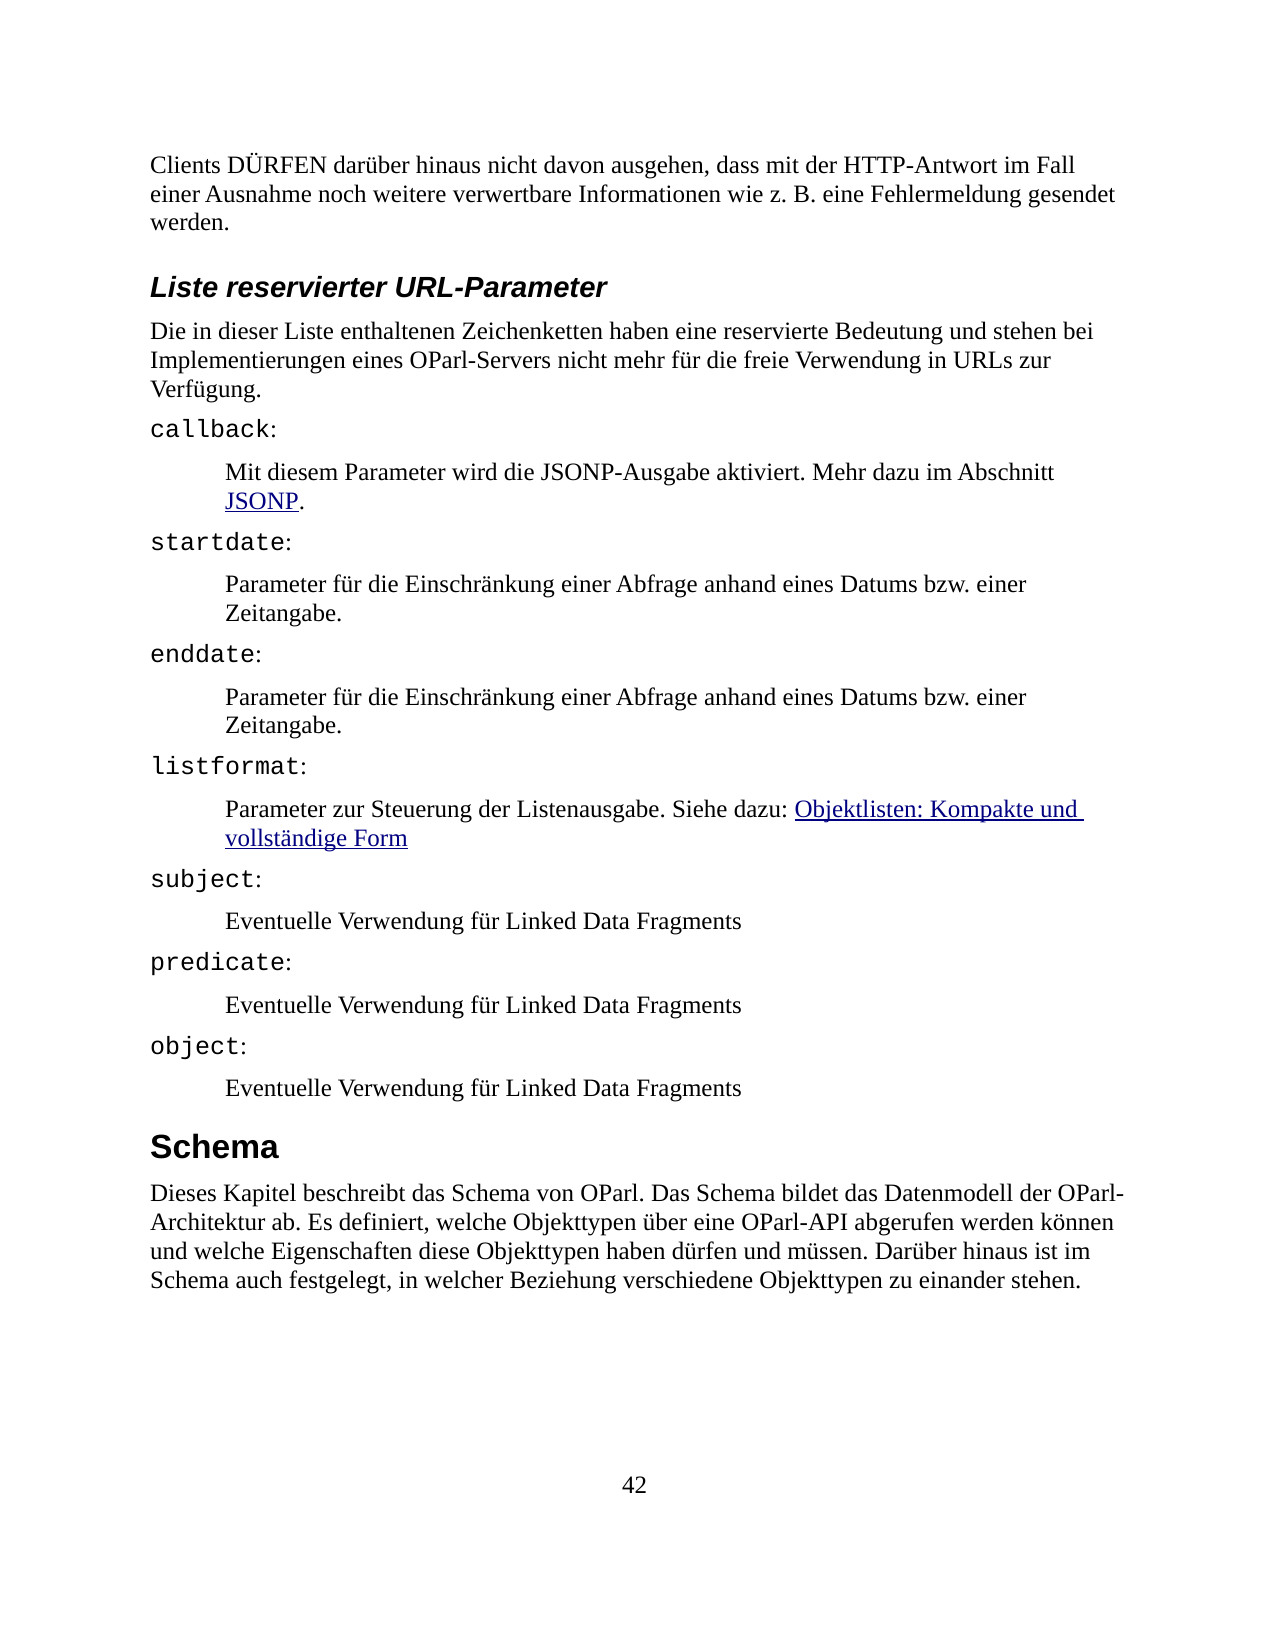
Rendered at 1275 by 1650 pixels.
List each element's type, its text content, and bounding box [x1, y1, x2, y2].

text Die in dieser Liste enthaltenen Zeichenketten haben eine reservierte Bedeutung und stehen bei Implementierungen eines OParl-Servers nicht mehr für die freie Verwendung in URLs zur Verfügung. [150, 316, 1125, 402]
text Parameter zur Steuerung der Listenausgabe. Siehe dazu: Objektlisten: Kompakte und vollständige Form [225, 794, 1125, 852]
text Parameter für die Einschränkung einer Abfrage anhand eines Datums bzw. einer Zeitangabe. [225, 569, 1125, 627]
text Parameter für die Einschränkung einer Abfrage anhand eines Datums bzw. einer Zeitangabe. [225, 682, 1125, 739]
text Clients DÜRFEN darüber hinaus nicht davon ausgehen, dass mit der HTTP-Antwort im Fall einer Ausnahme noch weitere verwertbare Informationen wie z. B. eine Fehlermeldung gesendet werden. [150, 150, 1125, 236]
text object: [150, 1031, 1125, 1062]
text Dieses Kapitel beschreibt das Schema von OParl. Das Schema bildet das Datenmodell der OParl-Architektur ab. Es definiert, welche Objekttypen über eine OParl-API abgerufen werden können und welche Eigenschaften diese Objekttypen haben dürfen und müssen. Darüber hinaus ist im Schema auch festgelegt, in welcher Beziehung verschiedene Objekttypen zu einander stehen. [150, 1178, 1125, 1293]
text Mit diesem Parameter wird die JSONP-Ausgabe aktiviert. Mehr dazu im Abschnitt JSONP. [225, 457, 1125, 515]
subtitle Schema [150, 1127, 1125, 1166]
text subject: [150, 864, 1125, 894]
text callback: [150, 414, 1125, 445]
text Eventuelle Verwendung für Linked Data Fragments [225, 906, 1125, 935]
subtitle Liste reservierter URL-Parameter [150, 270, 1125, 304]
text enddate: [150, 639, 1125, 670]
text Eventuelle Verwendung für Linked Data Fragments [225, 1073, 1125, 1102]
text listformat: [150, 751, 1125, 782]
text startdate: [150, 527, 1125, 558]
text predicate: [150, 947, 1125, 978]
text Eventuelle Verwendung für Linked Data Fragments [225, 990, 1125, 1019]
